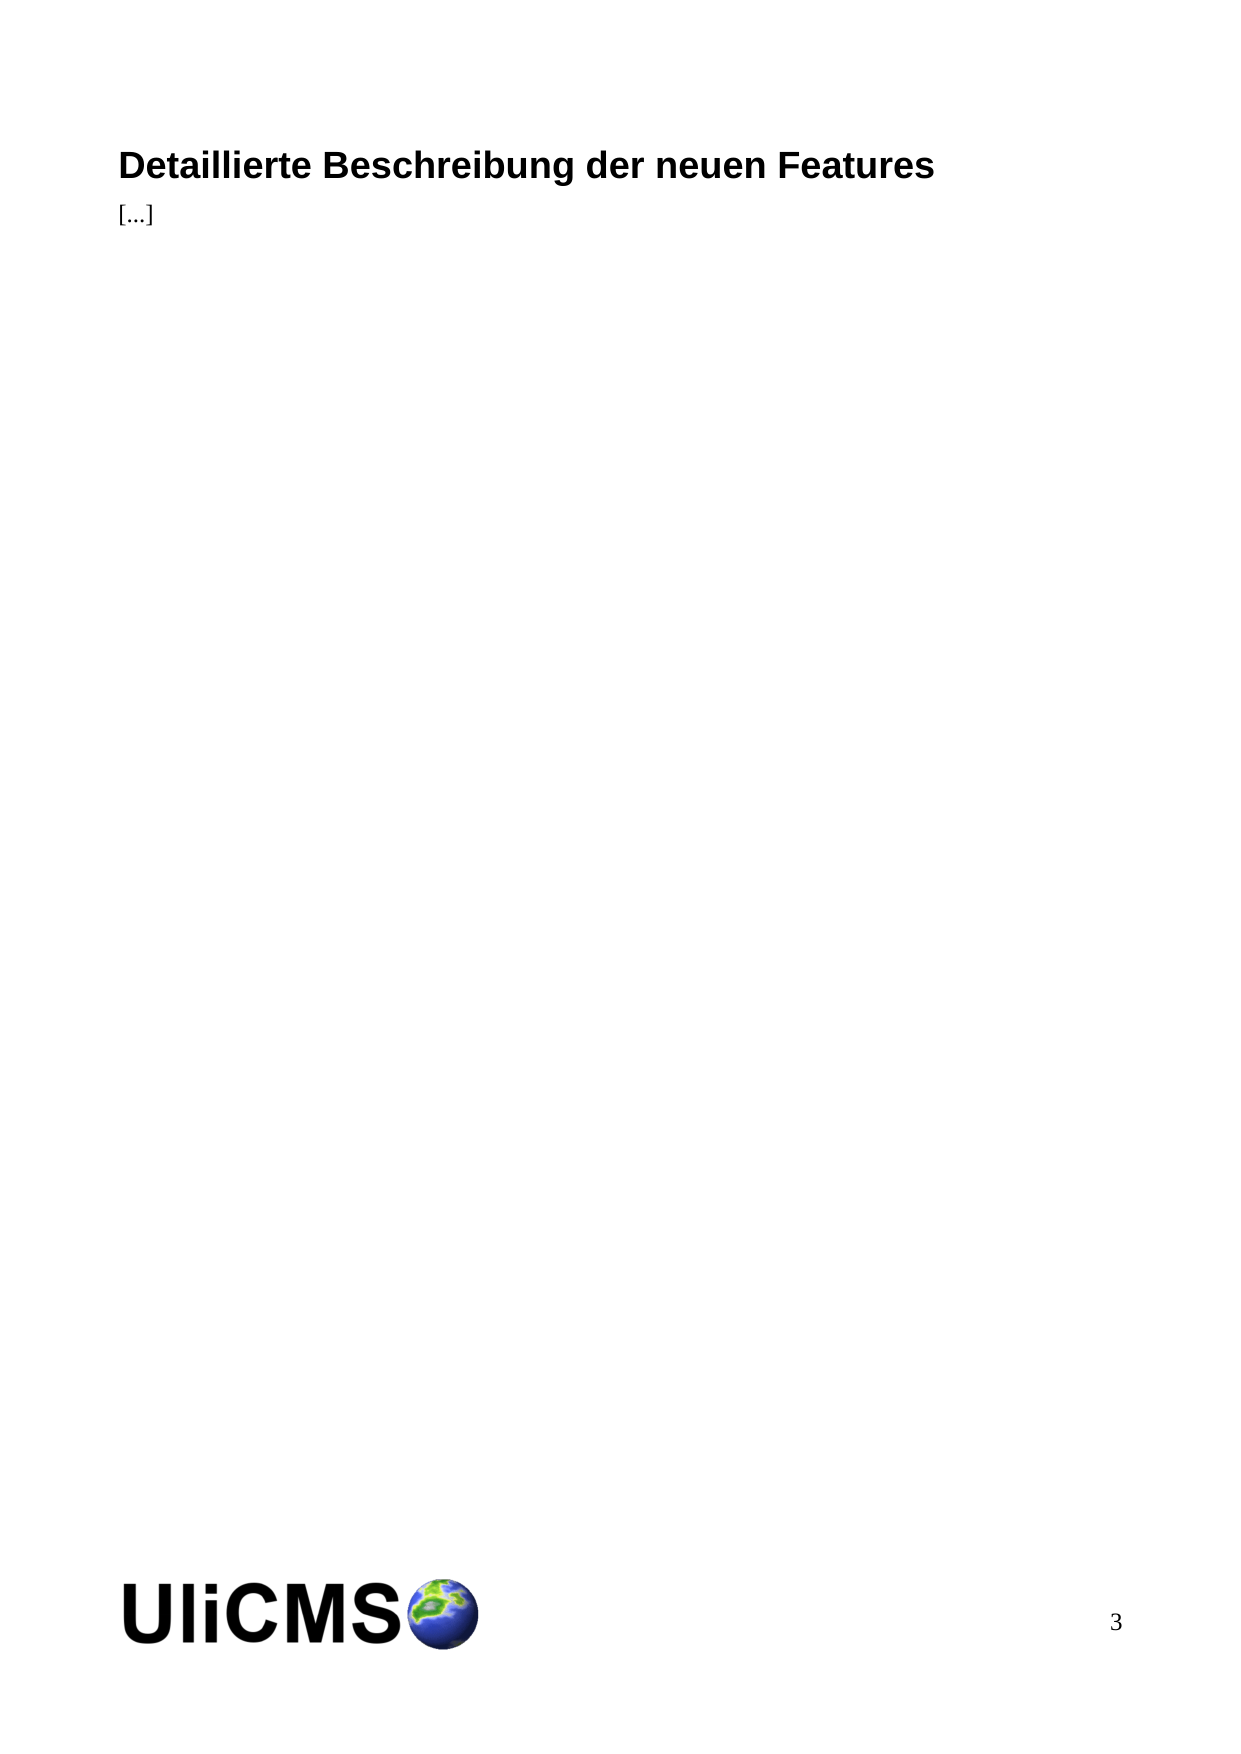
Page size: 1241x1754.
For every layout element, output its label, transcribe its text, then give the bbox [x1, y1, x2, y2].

subtitle Detaillierte Beschreibung der neuen Features [118, 143, 1122, 187]
text [...] [118, 199, 1122, 228]
picture [118, 1578, 479, 1652]
